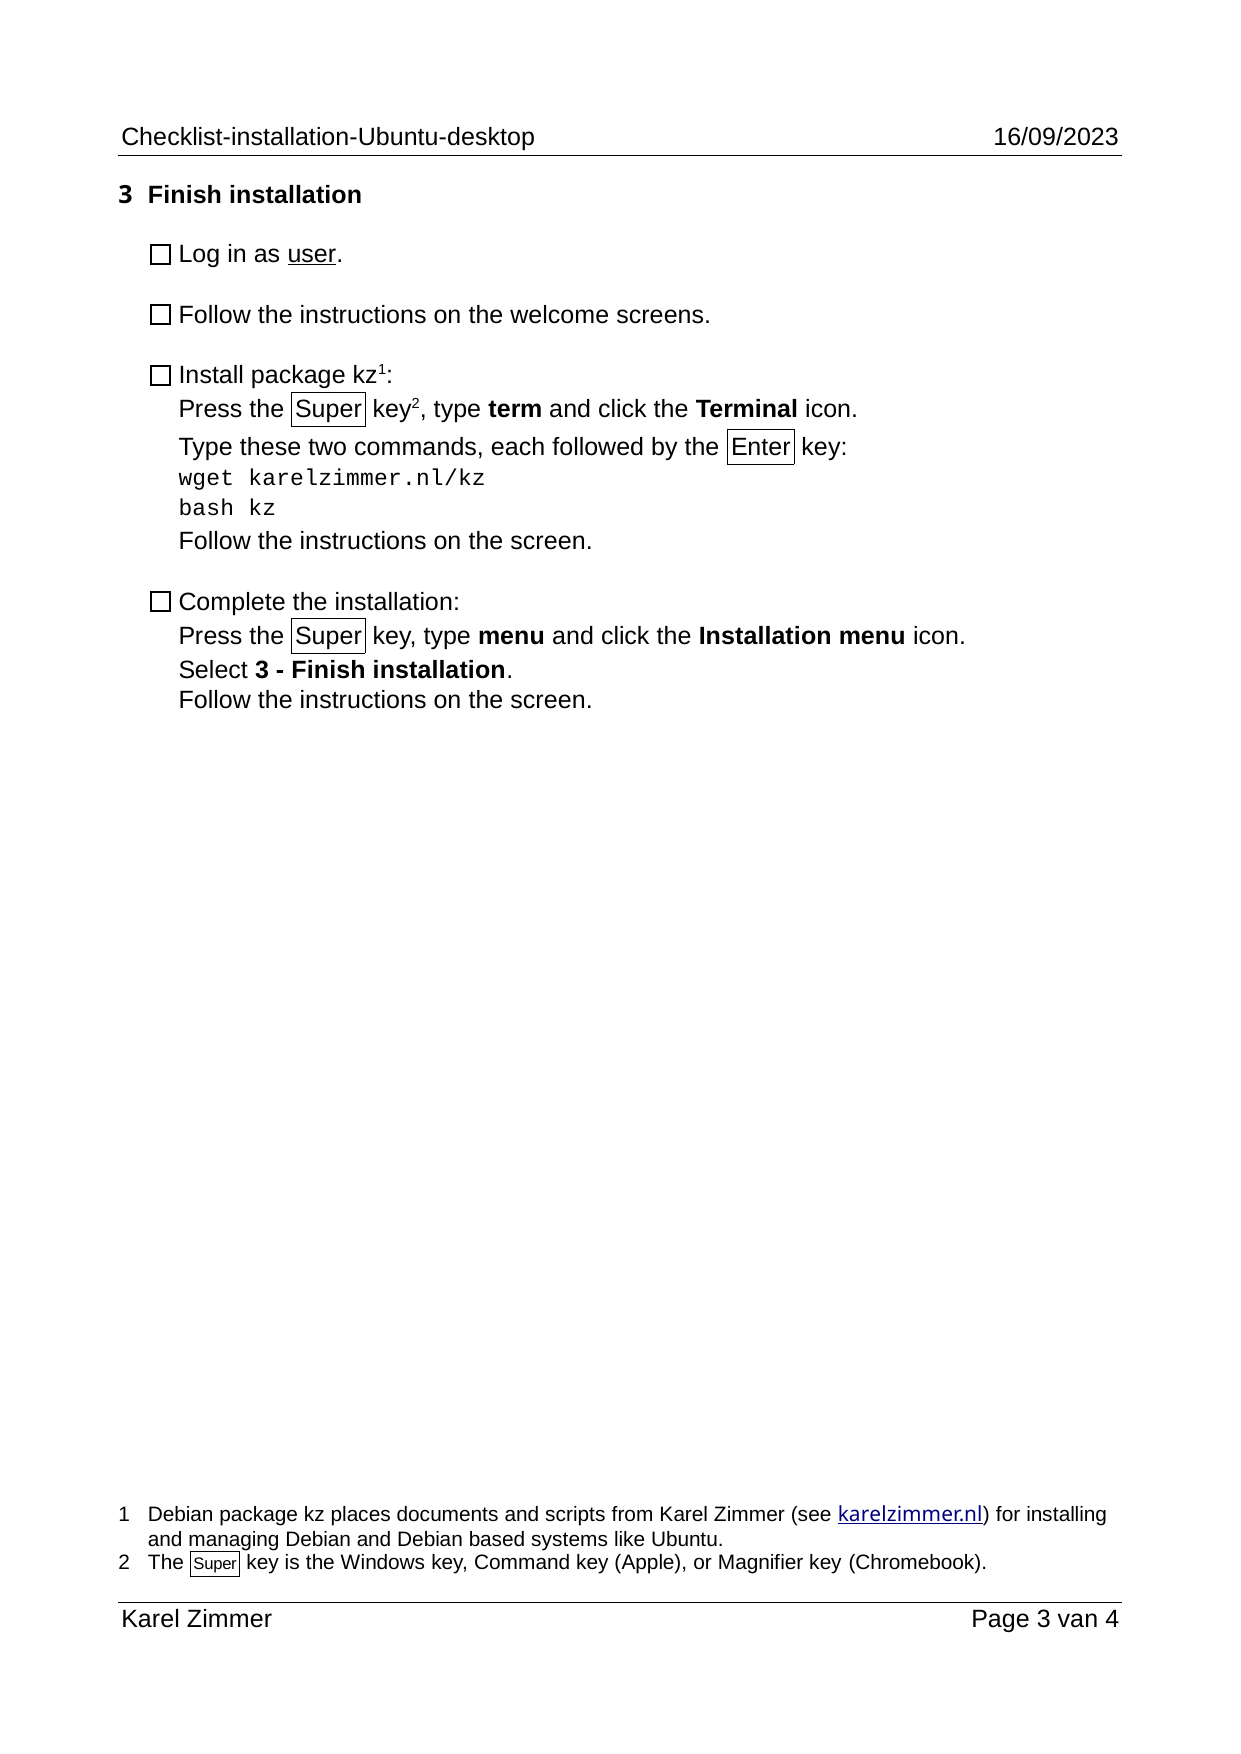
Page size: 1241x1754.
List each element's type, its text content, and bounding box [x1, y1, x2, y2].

table_cell [142, 556, 177, 587]
table_cell [142, 587, 177, 617]
table_cell [142, 360, 177, 391]
table_cell [142, 391, 177, 428]
table_cell [118, 587, 142, 617]
table_cell [118, 526, 142, 556]
table_cell [142, 496, 177, 526]
table_cell Complete the installation: [177, 587, 1122, 617]
table_cell Select 3 - Finish installation. [177, 654, 1122, 685]
table_cell [142, 269, 177, 300]
table_cell [142, 300, 177, 330]
table_cell Press the Super key, type term and click the Terminal icon. [177, 391, 1122, 428]
table_cell Type these two commands, each followed by the Enter key: [177, 428, 1122, 465]
table_header [118, 239, 142, 269]
table_cell [118, 654, 142, 685]
table_cell [118, 269, 142, 300]
table_cell [177, 556, 1122, 587]
table_cell [118, 496, 142, 526]
table_cell [118, 330, 142, 360]
table_cell [118, 465, 142, 496]
table_cell [118, 428, 142, 465]
table_cell [142, 685, 177, 715]
table_cell [118, 360, 142, 391]
table_cell [142, 617, 177, 654]
table_cell [142, 465, 177, 496]
list Finish installation [118, 177, 1122, 211]
table_cell Follow the instructions on the screen. [177, 526, 1122, 556]
table_cell [142, 330, 177, 360]
table_cell [118, 685, 142, 715]
table_cell wget karelzimmer.nl/kz [177, 465, 1122, 496]
table_header Log in as USER. [177, 239, 1122, 269]
table_cell [118, 556, 142, 587]
table_cell Follow the instructions on the screen. [177, 685, 1122, 715]
table_cell [118, 391, 142, 428]
table_cell [177, 269, 1122, 300]
table_cell bash kz [177, 496, 1122, 526]
table_header [142, 239, 177, 269]
table_cell [118, 617, 142, 654]
table_cell [142, 428, 177, 465]
table_cell Install package kz: [177, 360, 1122, 391]
table_cell [142, 654, 177, 685]
table_cell [177, 330, 1122, 360]
table_cell Press the Super key, type menu and click the Installation menu icon. [177, 617, 1122, 654]
table_cell [118, 300, 142, 330]
table_cell [142, 526, 177, 556]
table_cell Follow the instructions on the welcome screens. [177, 300, 1122, 330]
